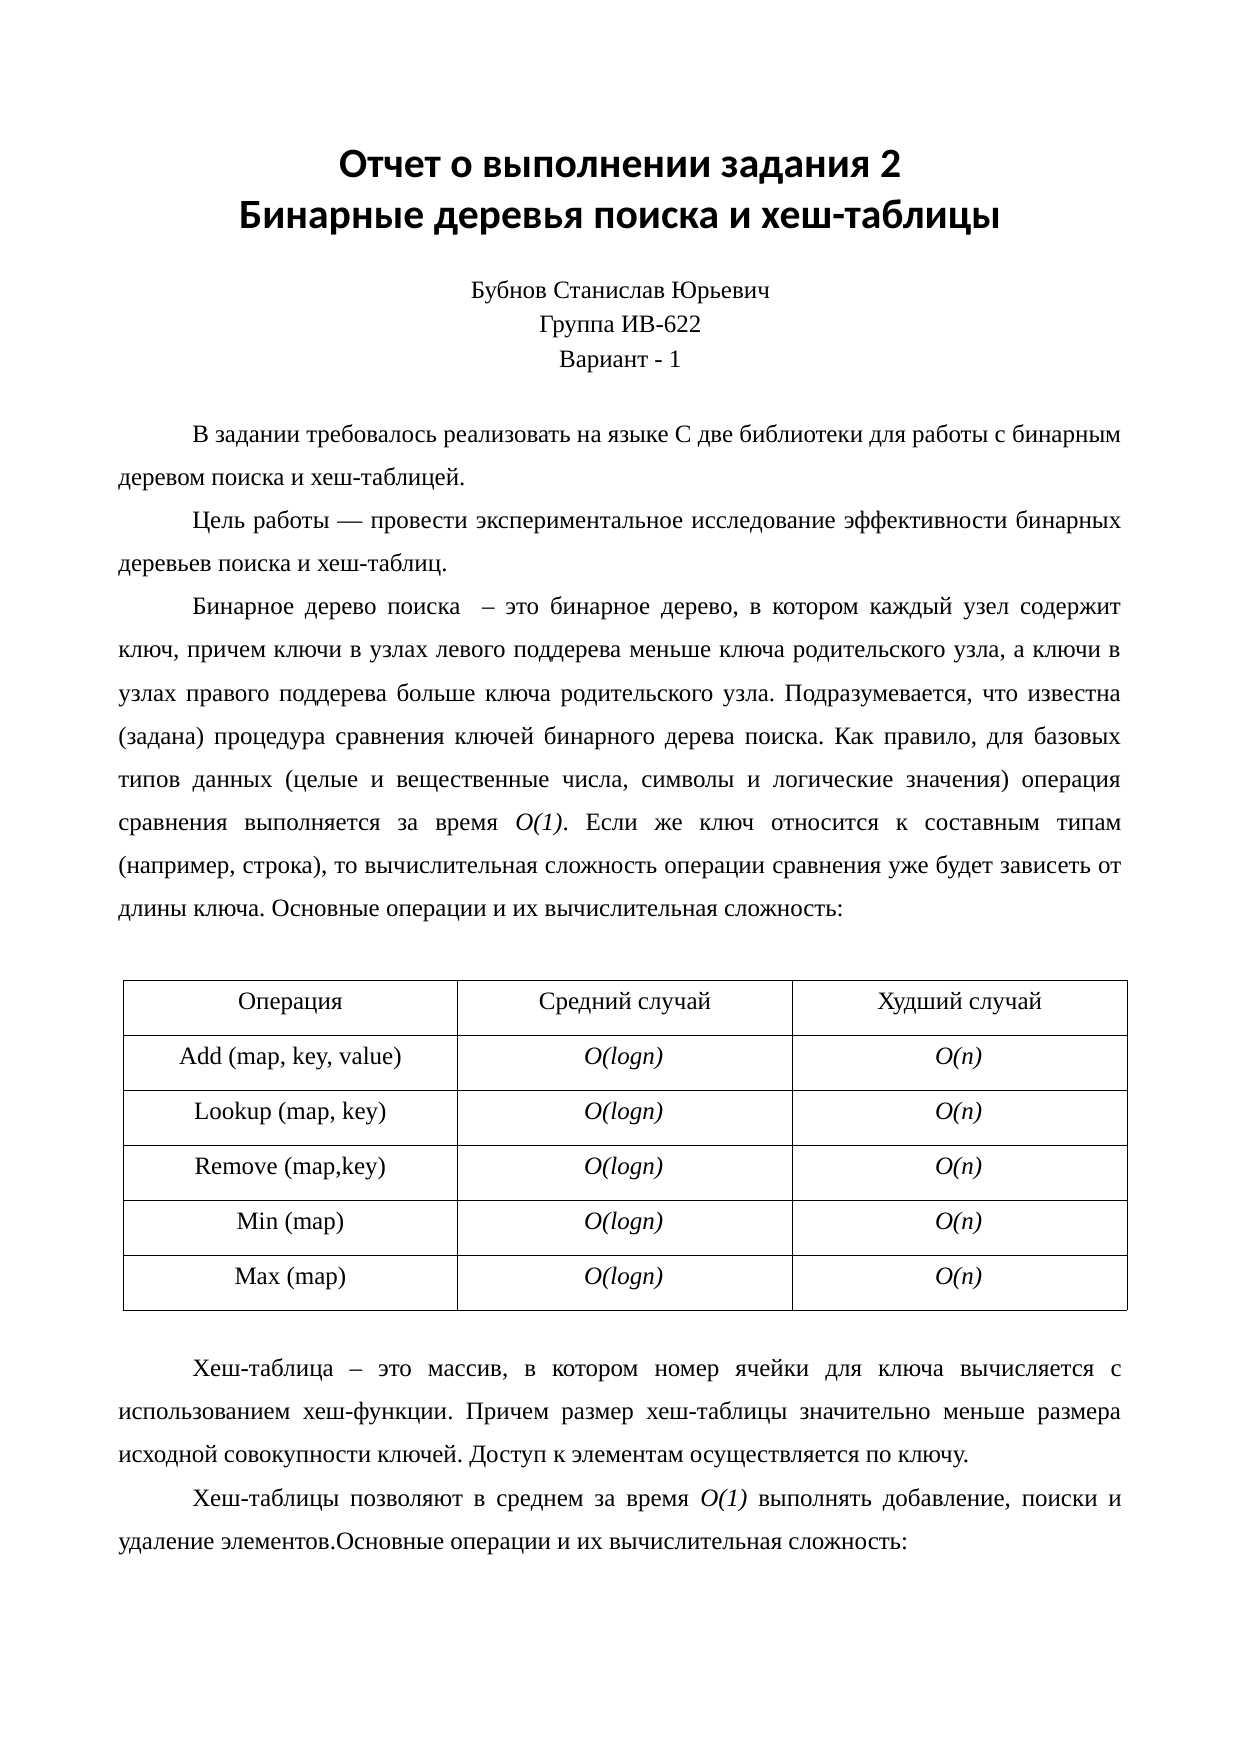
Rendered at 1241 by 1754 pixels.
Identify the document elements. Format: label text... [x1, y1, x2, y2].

text Хеш-таблица – это массив, в котором номер ячейки для ключа вычисляется с использованием хеш-функции. Причем размер хеш-таблицы значительно меньше размера исходной совокупности ключей. Доступ к элементам осуществляется по ключу. [118, 1353, 1122, 1468]
text Группа ИВ-622 [118, 309, 1122, 338]
table_cell O(logn) [458, 1201, 792, 1254]
table_cell O(logn) [458, 1091, 792, 1144]
table_cell O(logn) [458, 1036, 792, 1089]
text Отчет о выполнении задания 2 Бинарные деревья поиска и хеш-таблицы [118, 137, 1122, 239]
table_header Худший случай [793, 981, 1127, 1034]
table_cell Lookup (map, key) [124, 1091, 457, 1144]
text В задании требовалось реализовать на языке C две библиотеки для работы с бинарным деревом поиска и хеш-таблицей. [118, 419, 1122, 491]
table_cell O(n) [793, 1091, 1127, 1144]
table_cell Min (map) [124, 1201, 457, 1254]
text Bариант - 1 [118, 344, 1122, 372]
text Бубнов Станислав Юрьевич [118, 275, 1122, 303]
table_cell O(n) [793, 1201, 1127, 1254]
table_cell Max (map) [124, 1256, 457, 1309]
table_cell O(logn) [458, 1256, 792, 1309]
table_cell O(logn) [458, 1146, 792, 1199]
text Хеш-таблицы позволяют в среднем за время О(1) выполнять добавление, поиски и удаление элементов.Основные операции и их вычислительная сложность: [118, 1483, 1122, 1554]
table_cell O(n) [793, 1036, 1127, 1089]
table_cell Add (map, key, value) [124, 1036, 457, 1089]
table_cell Remove (map,key) [124, 1146, 457, 1199]
table_cell O(n) [793, 1256, 1127, 1309]
table_header Операция [124, 981, 457, 1034]
table_cell O(n) [793, 1146, 1127, 1199]
text Бинарное дерево поиска – это бинарное дерево, в котором каждый узел содержит ключ, причем ключи в узлах левого поддерева меньше ключа родительского узла, а ключи в узлах правого поддерева больше ключа родительского узла. Подразумевается, что известна (задана) процедура сравнения ключей бинарного дерева поиска. Как правило, для базовых типов данных (целые и вещественные числа, символы и логические значения) операция сравнения выполняется за время O(1). Если же ключ относится к составным типам (например, строка), то вычислительная сложность операции сравнения уже будет зависеть от длины ключа. Основные операции и их вычислительная сложность: [118, 591, 1122, 922]
table_header Средний случай [458, 981, 792, 1034]
text Цель работы — провести экспериментальное исследование эффективности бинарных деревьев поиска и хеш-таблиц. [118, 505, 1122, 577]
